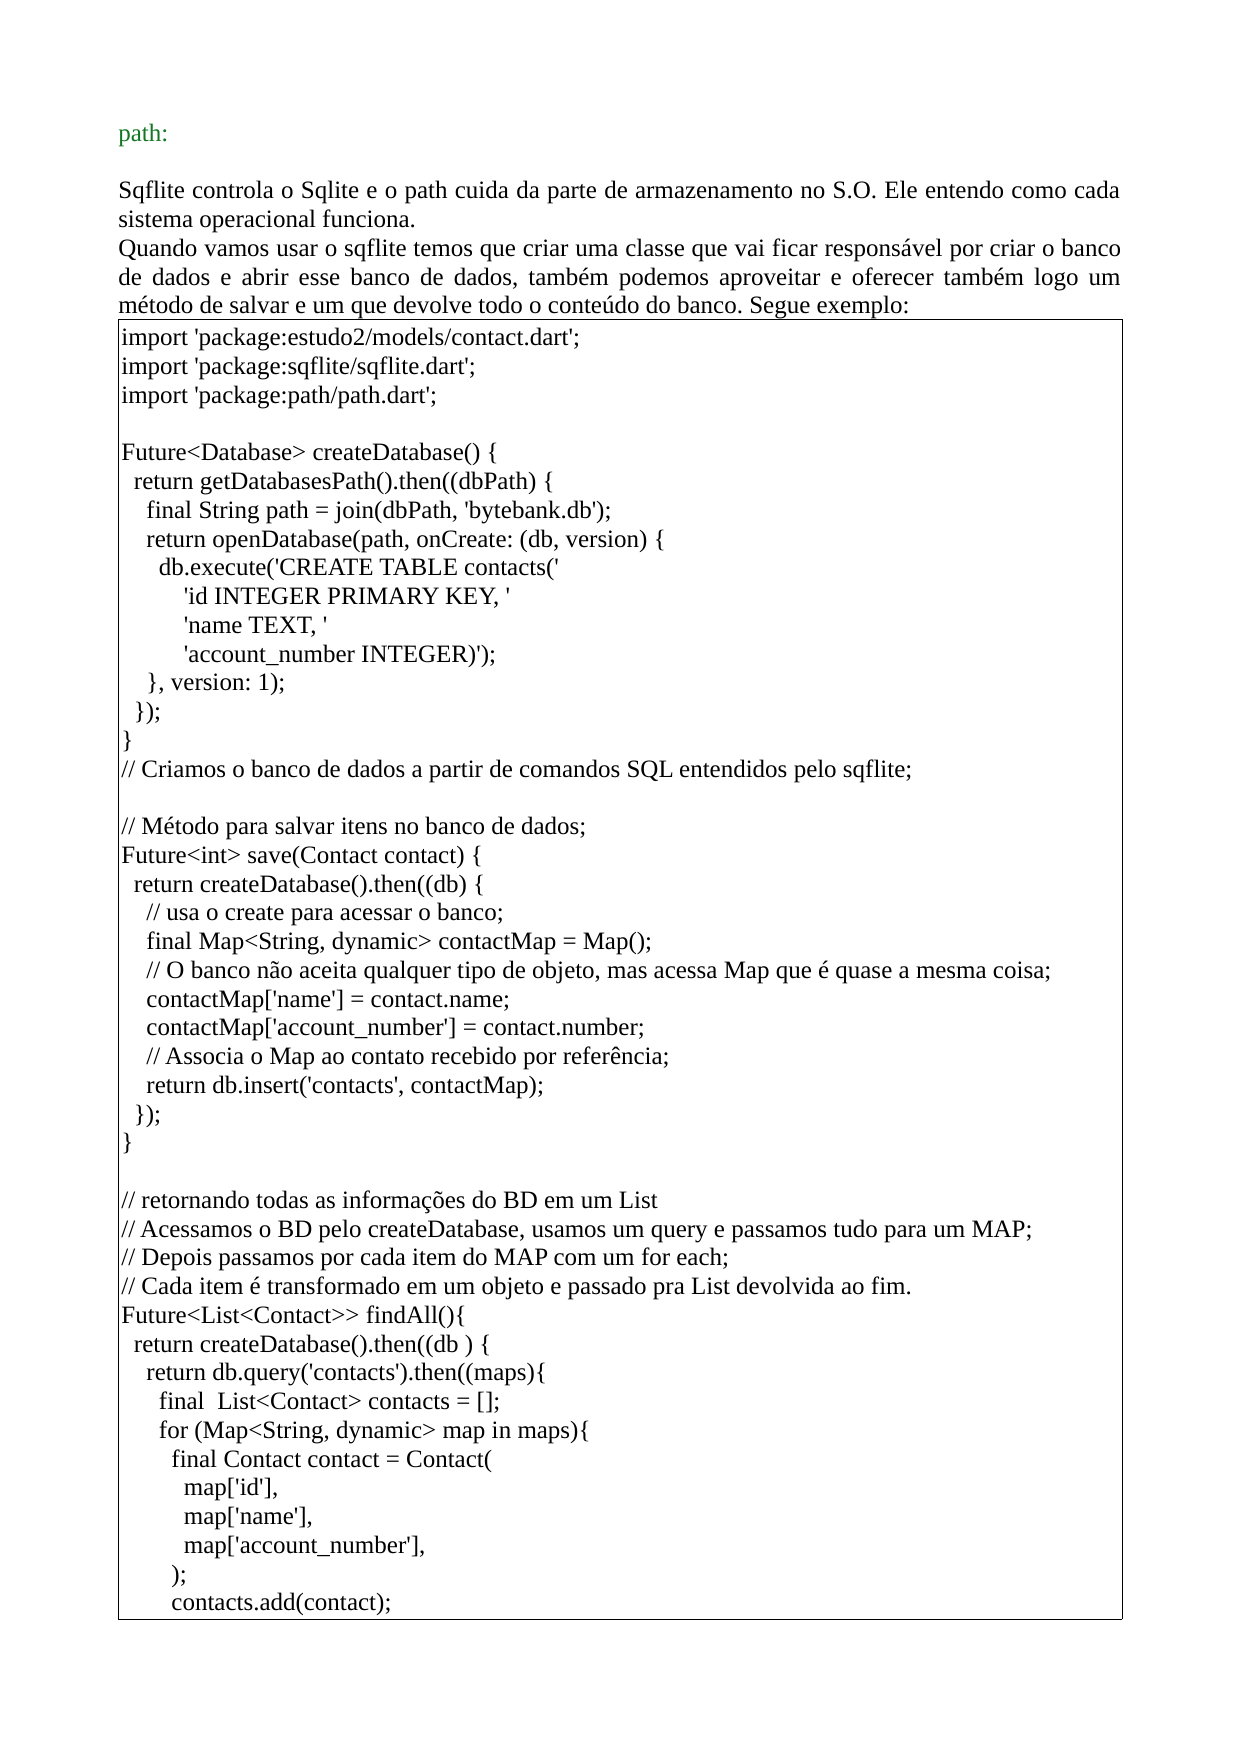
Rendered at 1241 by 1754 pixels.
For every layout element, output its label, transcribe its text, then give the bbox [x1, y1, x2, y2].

text // usa o create para acessar o banco; [119, 894, 1122, 923]
text map['id'], [119, 1469, 1122, 1498]
text for (Map<String, dynamic> map in maps){ [119, 1412, 1122, 1441]
text // Acessamos o BD pelo createDatabase, usamos um query e passamos tudo para um MAP; [119, 1211, 1122, 1239]
text contacts.add(contact); [119, 1584, 1122, 1619]
text }); [119, 693, 1122, 722]
text // Método para salvar itens no banco de dados; [119, 808, 1122, 837]
text Future<int> save(Contact contact) { [119, 837, 1122, 866]
text final Contact contact = Contact( [119, 1441, 1122, 1469]
text import 'package:path/path.dart'; [119, 377, 1122, 409]
text }); [119, 1096, 1122, 1124]
text import 'package:sqflite/sqflite.dart'; [119, 348, 1122, 377]
text // Depois passamos por cada item do MAP com um for each; [119, 1239, 1122, 1268]
text import 'package:estudo2/models/contact.dart'; [119, 320, 1122, 348]
text // Associa o Map ao contato recebido por referência; [119, 1038, 1122, 1067]
text map['account_number'], [119, 1527, 1122, 1556]
text // retornando todas as informações do BD em um List [119, 1182, 1122, 1211]
text path: [118, 118, 1122, 147]
text }, version: 1); [119, 664, 1122, 693]
text // Criamos o banco de dados a partir de comandos SQL entendidos pelo sqflite; [119, 751, 1122, 782]
text final String path = join(dbPath, 'bytebank.db'); [119, 492, 1122, 521]
text 'name TEXT, ' [119, 607, 1122, 636]
text contactMap['account_number'] = contact.number; [119, 1009, 1122, 1038]
text return createDatabase().then((db) { [119, 866, 1122, 894]
text Sqflite controla o Sqlite e o path cuida da parte de armazenamento no S.O. Ele entendo como cada sistema operacional funciona. [118, 176, 1122, 233]
text return openDatabase(path, onCreate: (db, version) { [119, 521, 1122, 549]
text return db.insert('contacts', contactMap); [119, 1067, 1122, 1096]
text contactMap['name'] = contact.name; [119, 981, 1122, 1009]
text Quando vamos usar o sqflite temos que criar uma classe que vai ficar responsável por criar o banco de dados e abrir esse banco de dados, também podemos aproveitar e oferecer também logo um método de salvar e um que devolve todo o conteúdo do banco. Segue exemplo: [118, 233, 1122, 319]
text return createDatabase().then((db ) { [119, 1326, 1122, 1354]
text final Map<String, dynamic> contactMap = Map(); [119, 923, 1122, 952]
text // Cada item é transformado em um objeto e passado pra List devolvida ao fim. [119, 1268, 1122, 1297]
text final List<Contact> contacts = []; [119, 1383, 1122, 1412]
text 'account_number INTEGER)'); [119, 636, 1122, 664]
text } [119, 722, 1122, 751]
text ); [119, 1556, 1122, 1584]
text Future<List<Contact>> findAll(){ [119, 1297, 1122, 1326]
text } [119, 1124, 1122, 1156]
text Future<Database> createDatabase() { [119, 434, 1122, 463]
text map['name'], [119, 1498, 1122, 1527]
text return db.query('contacts').then((maps){ [119, 1354, 1122, 1383]
text 'id INTEGER PRIMARY KEY, ' [119, 578, 1122, 607]
text return getDatabasesPath().then((dbPath) { [119, 463, 1122, 492]
text // O banco não aceita qualquer tipo de objeto, mas acessa Map que é quase a mesma coisa; [119, 952, 1122, 981]
text db.execute('CREATE TABLE contacts(' [119, 549, 1122, 578]
